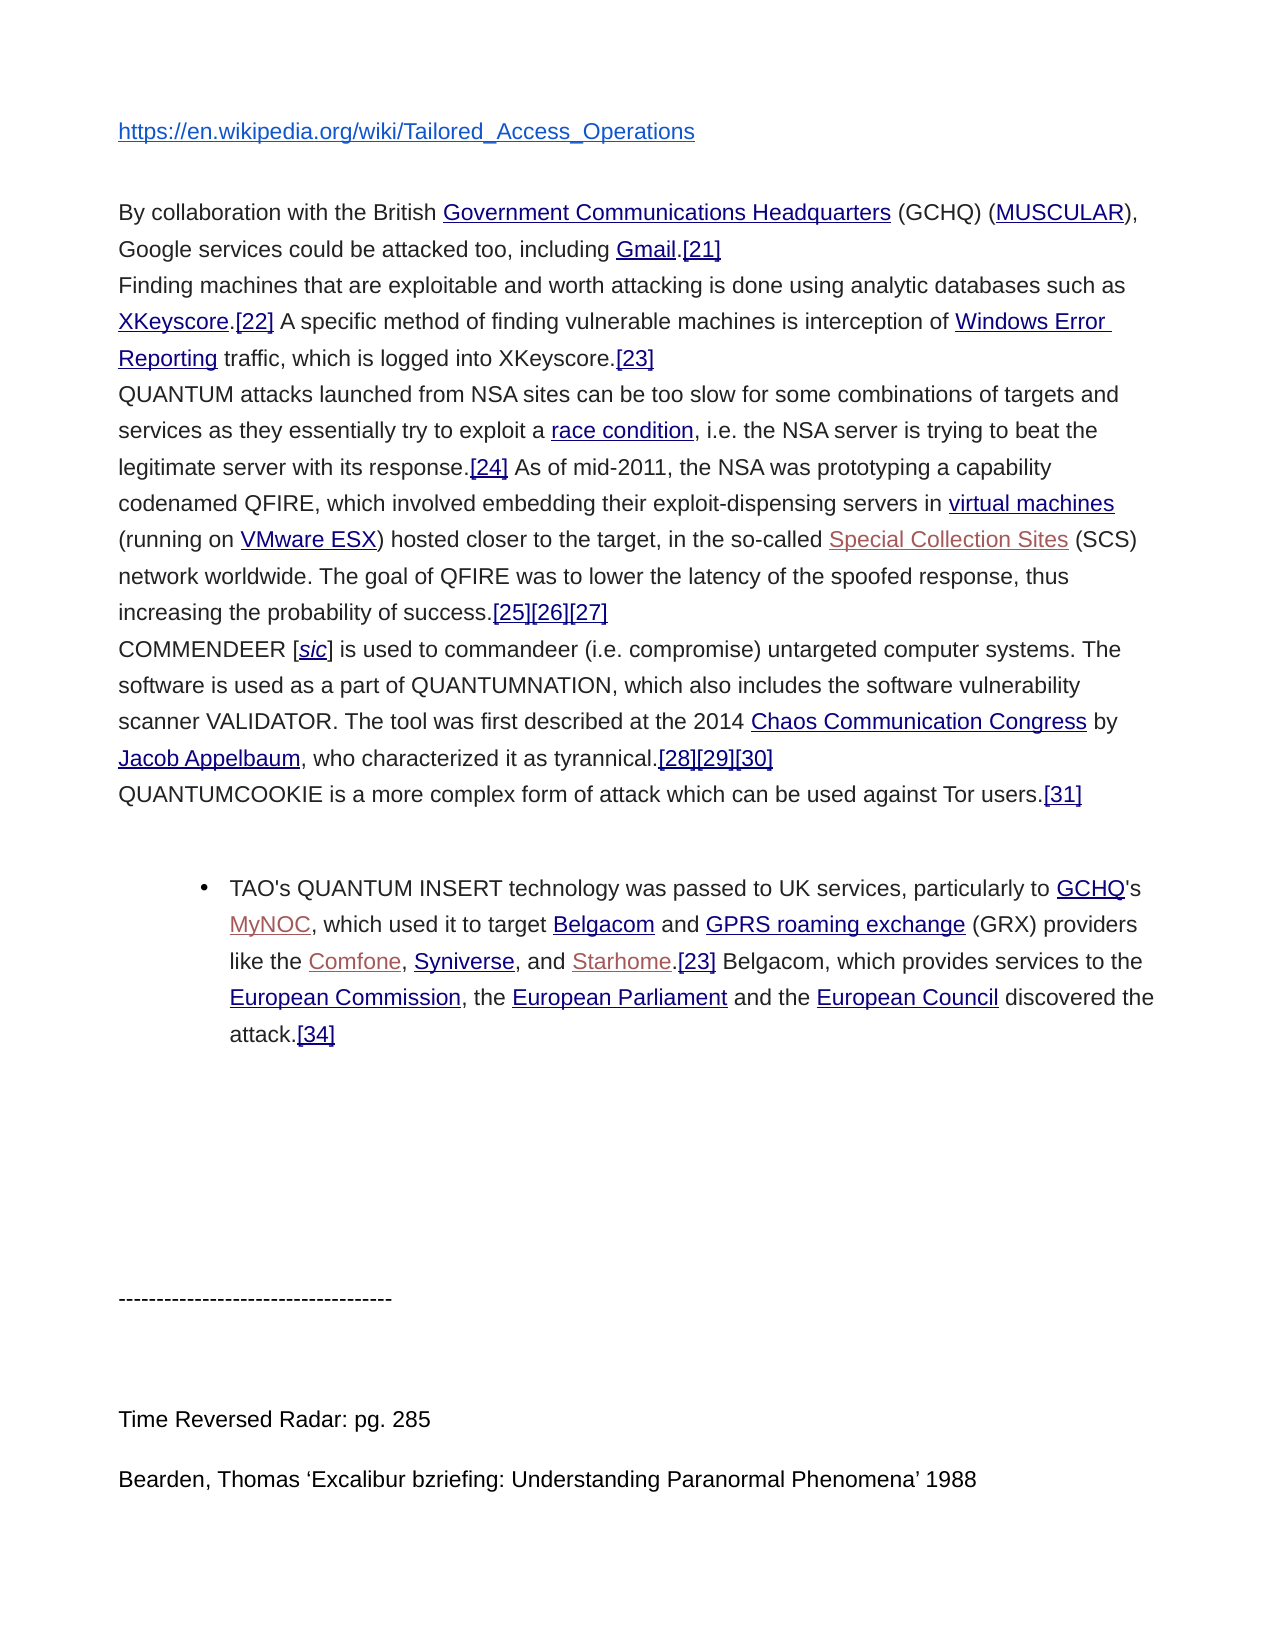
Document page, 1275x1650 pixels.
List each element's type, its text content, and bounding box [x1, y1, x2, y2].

text Bearden, Thomas ‘Excalibur bzriefing: Understanding Paranormal Phenomena’ 1988 [118, 1466, 1157, 1493]
text https://en.wikipedia.org/wiki/Tailored_Access_Operations [118, 118, 1157, 144]
text By collaboration with the British Government Communications Headquarters (GCHQ) (MUSCULAR), Google services could be attacked too, including Gmail.[21] [118, 199, 1157, 262]
list TAO's QUANTUM INSERT technology was passed to UK services, particularly to GCHQ's MyNOC, which used it to target Belgacom and GPRS roaming exchange (GRX) providers like the Comfone, Syniverse, and Starhome.[23] Belgacom, which provides services to the European Commission, the European Parliament and the European Council discovered the attack.[34] [200, 874, 1157, 1047]
text ------------------------------------ [118, 1285, 1157, 1311]
text Time Reversed Radar: pg. 285 [118, 1406, 1157, 1432]
text QUANTUM attacks launched from NSA sites can be too slow for some combinations of targets and services as they essentially try to exploit a race condition, i.e. the NSA server is trying to beat the legitimate server with its response.[24] As of mid-2011, the NSA was prototyping a capability codenamed QFIRE, which involved embedding their exploit-dispensing servers in virtual machines (running on VMware ESX) hosted closer to the target, in the so-called Special Collection Sites (SCS) network worldwide. The goal of QFIRE was to lower the latency of the spoofed response, thus increasing the probability of success.[25][26][27] [118, 381, 1157, 626]
text QUANTUMCOOKIE is a more complex form of attack which can be used against Tor users.[31] [118, 781, 1157, 807]
text COMMENDEER [sic] is used to commandeer (i.e. compromise) untargeted computer systems. The software is used as a part of QUANTUMNATION, which also includes the software vulnerability scanner VALIDATOR. The tool was first described at the 2014 Chaos Communication Congress by Jacob Appelbaum, who characterized it as tyrannical.[28][29][30] [118, 636, 1157, 771]
text Finding machines that are exploitable and worth attacking is done using analytic databases such as XKeyscore.[22] A specific method of finding vulnerable machines is interception of Windows Error Reporting traffic, which is logged into XKeyscore.[23] [118, 272, 1157, 371]
